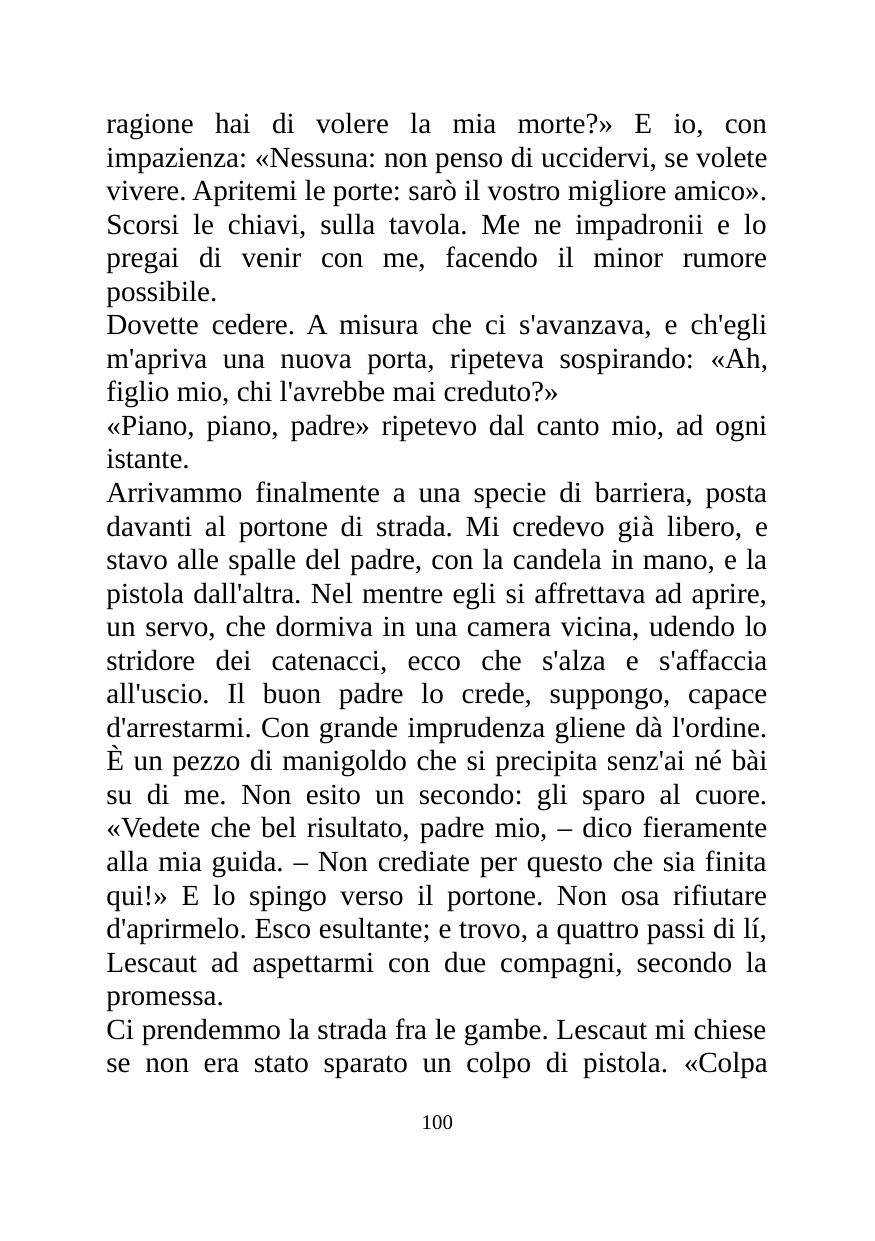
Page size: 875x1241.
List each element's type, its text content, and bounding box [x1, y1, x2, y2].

text Ci prendemmo la strada fra le gambe. Lescaut mi chiese se non era stato sparato un colpo di pistola. «Colpa [106, 1012, 768, 1079]
text Arrivammo finalmente a una specie di barriera, posta davanti al portone di strada. Mi credevo già libero, e stavo alle spalle del padre, con la candela in mano, e la pistola dall'altra. Nel mentre egli si affrettava ad aprire, un servo, che dormiva in una camera vicina, udendo lo stridore dei catenacci, ecco che s'alza e s'affaccia all'uscio. Il buon padre lo crede, suppongo, capace d'arrestarmi. Con grande imprudenza gliene dà l'ordine. È un pezzo di manigoldo che si precipita senz'ai né bài su di me. Non esito un secondo: gli sparo al cuore. «Vedete che bel risultato, padre mio, ‒ dico fieramente alla mia guida. ‒ Non crediate per questo che sia finita qui!» E lo spingo verso il portone. Non osa rifiutare d'aprirmelo. Esco esultante; e trovo, a quattro passi di lí, Lescaut ad aspettarmi con due compagni, secondo la promessa. [106, 475, 768, 1012]
text Dovette cedere. A misura che ci s'avanzava, e ch'egli m'apriva una nuova porta, ripeteva sospirando: «Ah, figlio mio, chi l'avrebbe mai creduto?» [106, 307, 768, 408]
text «Piano, piano, padre» ripetevo dal canto mio, ad ogni istante. [106, 408, 768, 475]
text ragione hai di volere la mia morte?» E io, con impazienza: «Nessuna: non penso di uccidervi, se volete vivere. Apritemi le porte: sarò il vostro migliore amico». Scorsi le chiavi, sulla tavola. Me ne impadronii e lo pregai di venir con me, facendo il minor rumore possibile. [106, 106, 768, 307]
